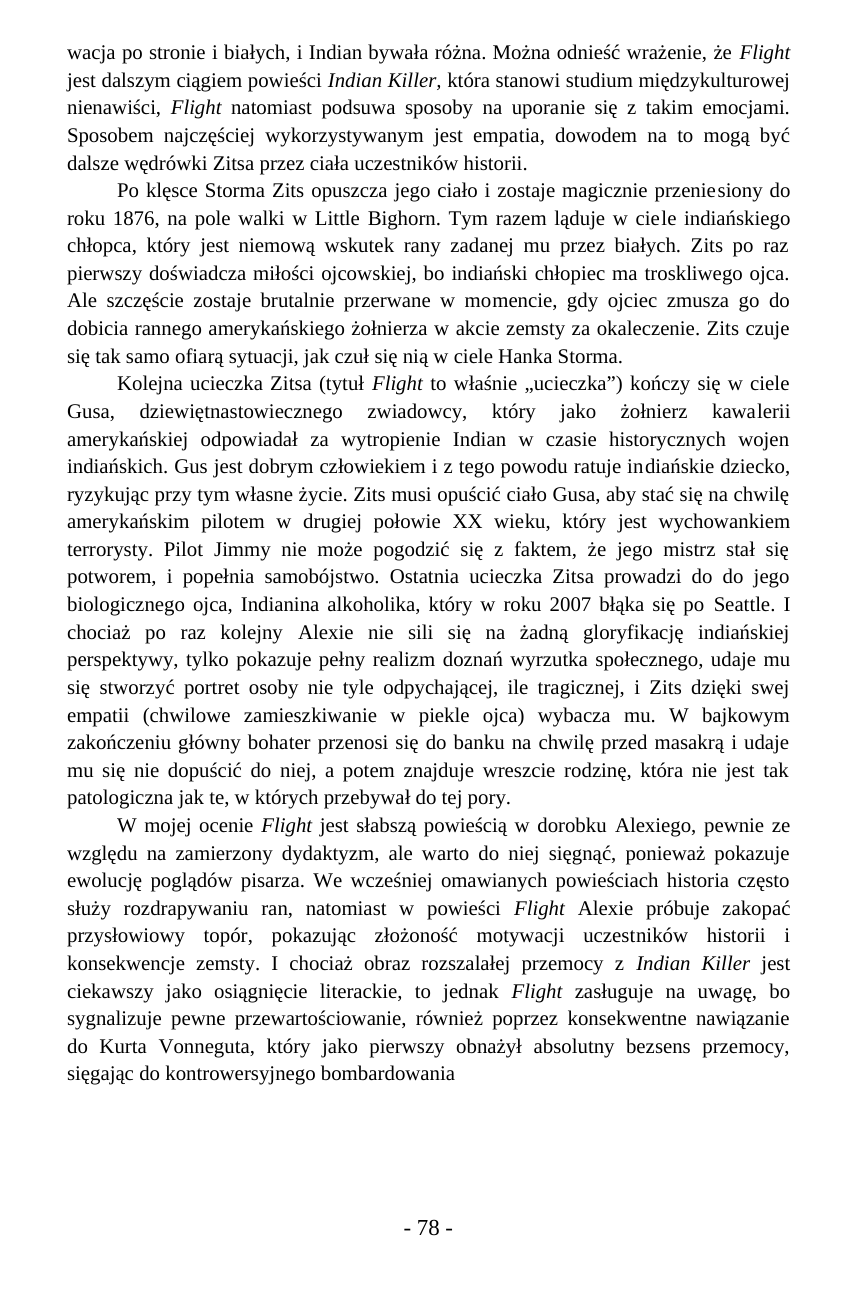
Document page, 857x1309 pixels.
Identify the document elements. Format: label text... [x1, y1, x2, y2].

text Po klęsce Storma Zits opuszcza jego ciało i zostaje magicznie przenie­siony do roku 1876, na pole walki w Little Bighorn. Tym razem ląduje w cie­le indiańskiego chłopca, który jest niemową wskutek rany zadanej mu przez białych. Zits po raz pierwszy doświadcza miłości ojcowskiej, bo indiański chłopiec ma troskliwego ojca. Ale szczęście zostaje brutalnie przerwane w mo­mencie, gdy ojciec zmusza go do dobicia rannego amerykańskiego żołnierza w akcie zemsty za okaleczenie. Zits czuje się tak samo ofiarą sytuacji, jak czuł się nią w ciele Hanka Storma. [67, 178, 790, 368]
text Kolejna ucieczka Zitsa (tytuł Flight to właśnie „ucieczka”) kończy się w ciele Gusa, dziewiętnastowiecznego zwiadowcy, który jako żołnierz kawa­lerii amerykańskiej odpowiadał za wytropienie Indian w czasie historycznych wojen indiańskich. Gus jest dobrym człowiekiem i z tego powodu ratuje in­diańskie dziecko, ryzykując przy tym własne życie. Zits musi opuścić ciało Gusa, aby stać się na chwilę amerykańskim pilotem w drugiej połowie XX wie­ku, który jest wychowankiem terrorysty. Pilot Jimmy nie może pogodzić się z faktem, że jego mistrz stał się potworem, i popełnia samobójstwo. Ostatnia ucieczka Zitsa prowadzi do do jego biologicznego ojca, Indianina alkoholika, który w roku 2007 błąka się po Seattle. I chociaż po raz kolejny Alexie nie sili się na żadną gloryfikację indiańskiej perspektywy, tylko pokazuje pełny re­alizm doznań wyrzutka społecznego, udaje mu się stworzyć portret osoby nie tyle odpychającej, ile tragicznej, i Zits dzięki swej empatii (chwilowe zamiesz­kiwanie w piekle ojca) wybacza mu. W bajkowym zakończeniu główny boha­ter przenosi się do banku na chwilę przed masakrą i udaje mu się nie dopuścić do niej, a potem znajduje wreszcie rodzinę, która nie jest tak patologiczna jak te, w których przebywał do tej pory. [67, 371, 790, 809]
text W mojej ocenie Flight jest słabszą powieścią w dorobku Alexiego, pewnie ze względu na zamierzony dydaktyzm, ale warto do niej sięgnąć, ponieważ pokazuje ewolucję poglądów pisarza. We wcześniej omawianych powieściach historia często służy rozdrapywaniu ran, natomiast w powieści Flight Alexie próbuje zakopać przysłowiowy topór, pokazując złożoność motywacji uczest­ników historii i konsekwencje zemsty. I chociaż obraz rozszalałej przemocy z Indian Killer jest ciekawszy jako osiągnięcie literackie, to jednak Flight za­sługuje na uwagę, bo sygnalizuje pewne przewartościowanie, również poprzez konsekwentne nawiązanie do Kurta Vonneguta, który jako pierwszy obnażył absolutny bezsens przemocy, sięgając do kontrowersyjnego bombardowania [67, 813, 790, 1085]
text - 78 - [379, 1214, 477, 1240]
text wacja po stronie i białych, i Indian bywała różna. Można odnieść wrażenie, że Flight jest dalszym ciągiem powieści Indian Killer, która stanowi studium międzykulturowej nienawiści, Flight natomiast podsuwa sposoby na upora­nie się z takim emocjami. Sposobem najczęściej wykorzystywanym jest empa­tia, dowodem na to mogą być dalsze wędrówki Zitsa przez ciała uczestników historii. [67, 40, 790, 174]
